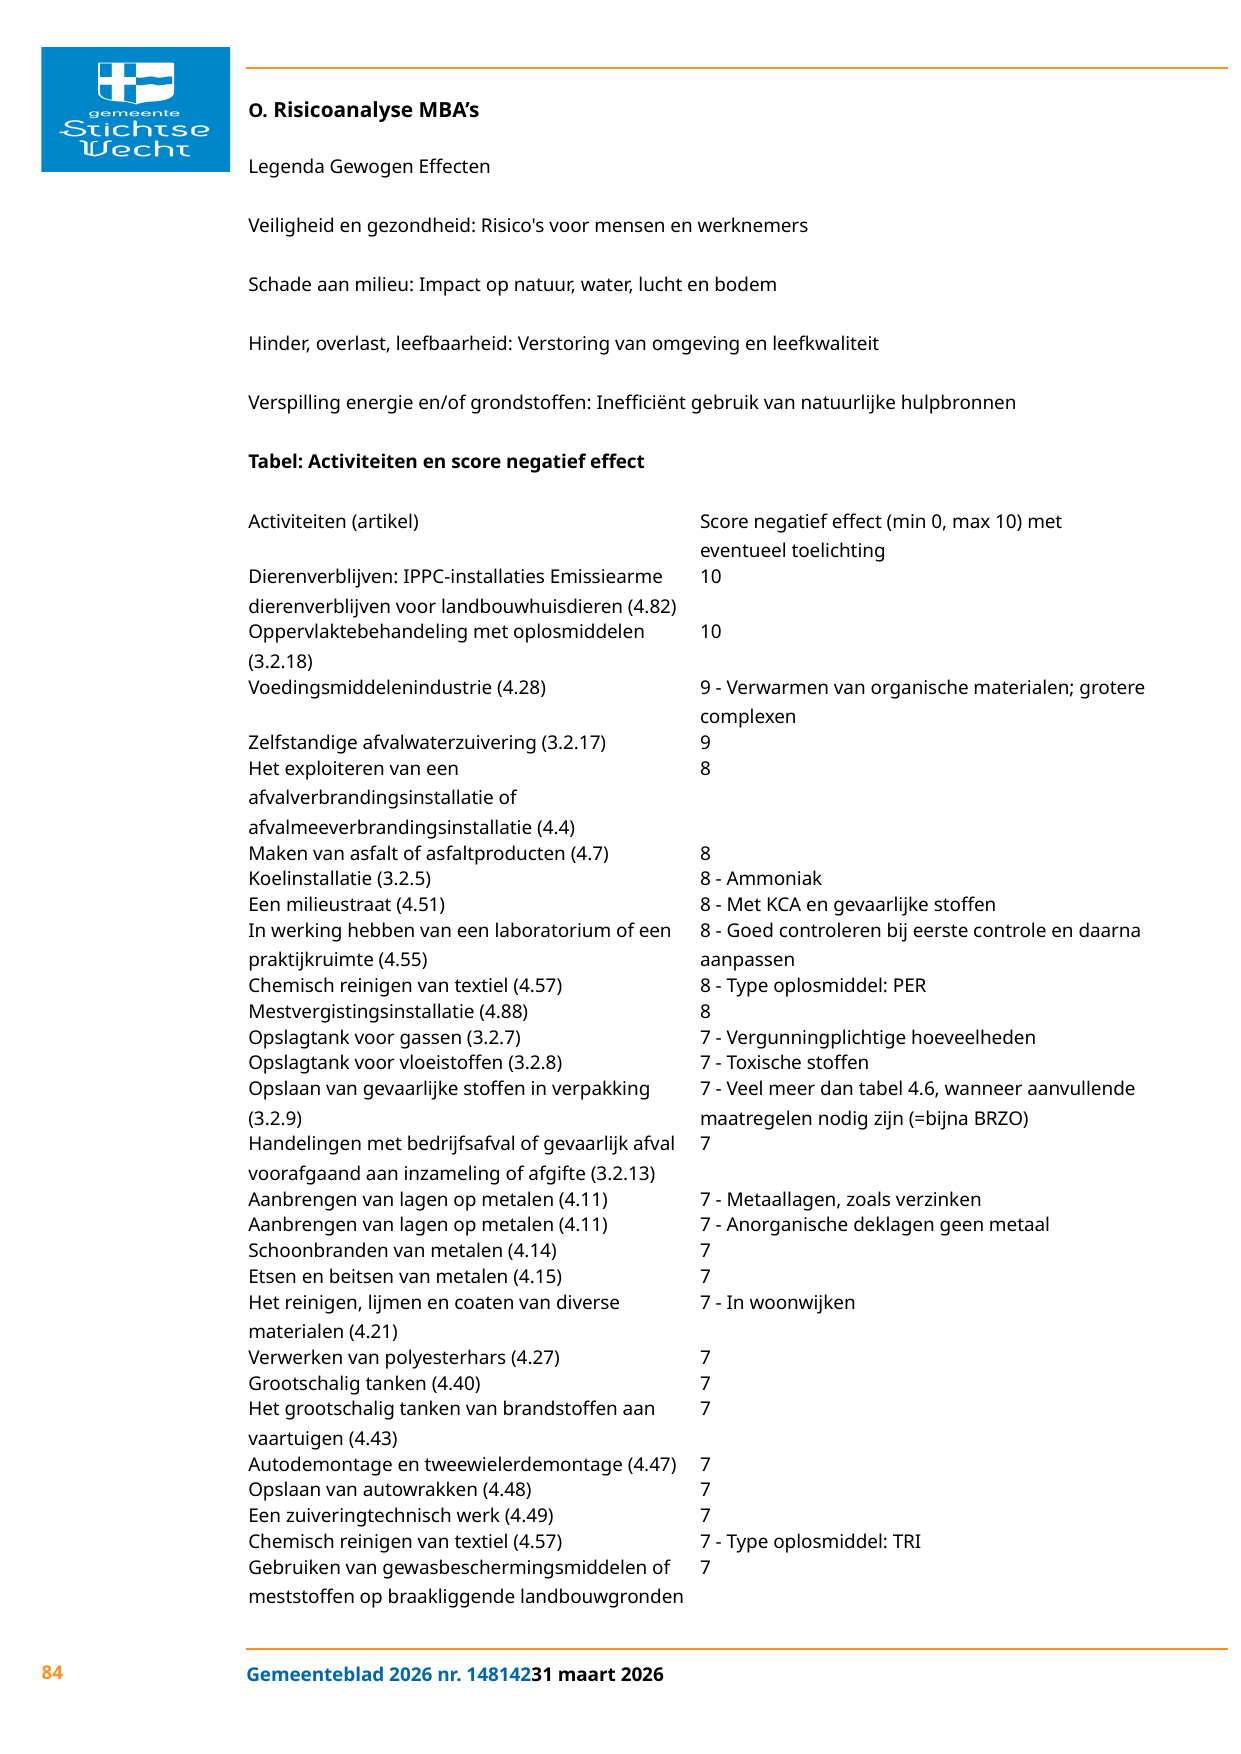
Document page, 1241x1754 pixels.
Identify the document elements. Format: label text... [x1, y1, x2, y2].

picture [99, 63, 135, 101]
table_cell 7 - Anorganische deklagen geen metaal [700, 1212, 1152, 1237]
table_header Activiteiten (artikel) [248, 508, 700, 563]
table_cell 10 [700, 619, 1152, 674]
table_cell Een milieustraat (4.51) [248, 891, 700, 917]
text Hinder, overlast, leefbaarheid: Verstoring van omgeving en leefkwaliteit [248, 330, 1152, 356]
table_cell 8 - Ammoniak [700, 866, 1152, 891]
table_cell Chemisch reinigen van textiel (4.57) [248, 973, 700, 998]
table_cell Een zuiveringtechnisch werk (4.49) [248, 1503, 700, 1528]
table_cell 7 - Type oplosmiddel: TRI [700, 1528, 1152, 1554]
table_cell 7 - Metaallagen, zoals verzinken [700, 1186, 1152, 1212]
table_cell 8 [700, 840, 1152, 866]
table_cell 7 [700, 1263, 1152, 1289]
table_cell 7 [700, 1131, 1152, 1186]
table_cell Verwerken van polyesterhars (4.27) [248, 1344, 700, 1370]
table_cell Handelingen met bedrijfsafval of gevaarlijk afval voorafgaand aan inzameling of afgifte (3.2.13) [248, 1131, 700, 1186]
picture [137, 63, 174, 103]
table_cell Gebruiken van gewasbeschermingsmiddelen of meststoffen op braakliggende landbouwgronden [248, 1554, 700, 1609]
table_cell 9 [700, 729, 1152, 755]
table_cell Opslagtank voor gassen (3.2.7) [248, 1024, 700, 1049]
table_cell Chemisch reinigen van textiel (4.57) [248, 1528, 700, 1554]
table_cell In werking hebben van een laboratorium of een praktijkruimte (4.55) [248, 917, 700, 972]
table_cell 7 - Veel meer dan tabel 4.6, wanneer aanvullende maatregelen nodig zijn (=bijna BRZO) [700, 1075, 1152, 1131]
table_cell Opslaan van gevaarlijke stoffen in verpakking (3.2.9) [248, 1075, 700, 1131]
table_cell Zelfstandige afvalwaterzuivering (3.2.17) [248, 729, 700, 755]
table_cell Dierenverblijven: IPPC-installaties Emissiearme dierenverblijven voor landbouwhuisdieren (4.82) [248, 563, 700, 619]
table_cell Mestvergistingsinstallatie (4.88) [248, 998, 700, 1024]
table_cell 7 [700, 1370, 1152, 1396]
table_cell 7 - In woonwijken [700, 1289, 1152, 1344]
table_cell 8 [700, 998, 1152, 1024]
table_cell Het reinigen, lijmen en coaten van diverse materialen (4.21) [248, 1289, 700, 1344]
table_cell 7 [700, 1554, 1152, 1609]
table_cell Aanbrengen van lagen op metalen (4.11) [248, 1186, 700, 1212]
table_cell 8 - Goed controleren bij eerste controle en daarna aanpassen [700, 917, 1152, 972]
table_cell 8 [700, 755, 1152, 840]
table_cell Opslagtank voor vloeistoffen (3.2.8) [248, 1050, 700, 1075]
table_cell Opslaan van autowrakken (4.48) [248, 1477, 700, 1502]
table_cell Etsen en beitsen van metalen (4.15) [248, 1263, 700, 1289]
table_cell 10 [700, 563, 1152, 619]
table_cell 7 [700, 1477, 1152, 1502]
text Legenda Gewogen Effecten [248, 153, 1152, 179]
text O. Risicoanalyse MBA’s [248, 95, 1152, 123]
table_cell 8 - Met KCA en gevaarlijke stoffen [700, 891, 1152, 917]
table_header Score negatief effect (min 0, max 10) met eventueel toelichting [700, 508, 1152, 563]
table_cell Koelinstallatie (3.2.5) [248, 866, 700, 891]
table_cell 7 - Toxische stoffen [700, 1050, 1152, 1075]
table_cell 7 [700, 1238, 1152, 1263]
table_cell Oppervlaktebehandeling met oplosmiddelen (3.2.18) [248, 619, 700, 674]
text Tabel: Activiteiten en score negatief effect [248, 449, 1152, 474]
text Schade aan milieu: Impact op natuur, water, lucht en bodem [248, 271, 1152, 297]
table_cell Voedingsmiddelenindustrie (4.28) [248, 674, 700, 729]
table_cell 9 - Verwarmen van organische materialen; grotere complexen [700, 674, 1152, 729]
table_cell Aanbrengen van lagen op metalen (4.11) [248, 1212, 700, 1237]
table_cell 7 [700, 1451, 1152, 1477]
text Verspilling energie en/of grondstoffen: Inefficiënt gebruik van natuurlijke hulpbronnen [248, 389, 1152, 415]
table_cell 7 [700, 1503, 1152, 1528]
table_cell Maken van asfalt of asfaltproducten (4.7) [248, 840, 700, 866]
table_cell Grootschalig tanken (4.40) [248, 1370, 700, 1396]
table_cell Het exploiteren van een afvalverbrandingsinstallatie of afvalmeeverbrandingsinstallatie (4.4) [248, 755, 700, 840]
table_cell 8 - Type oplosmiddel: PER [700, 973, 1152, 998]
table_cell Het grootschalig tanken van brandstoffen aan vaartuigen (4.43) [248, 1396, 700, 1451]
table_cell 7 - Vergunningplichtige hoeveelheden [700, 1024, 1152, 1049]
text Veiligheid en gezondheid: Risico's voor mensen en werknemers [248, 212, 1152, 238]
table_cell Schoonbranden van metalen (4.14) [248, 1238, 700, 1263]
table_cell 7 [700, 1344, 1152, 1370]
table_cell Autodemontage en tweewielerdemontage (4.47) [248, 1451, 700, 1477]
table_cell 7 [700, 1396, 1152, 1451]
